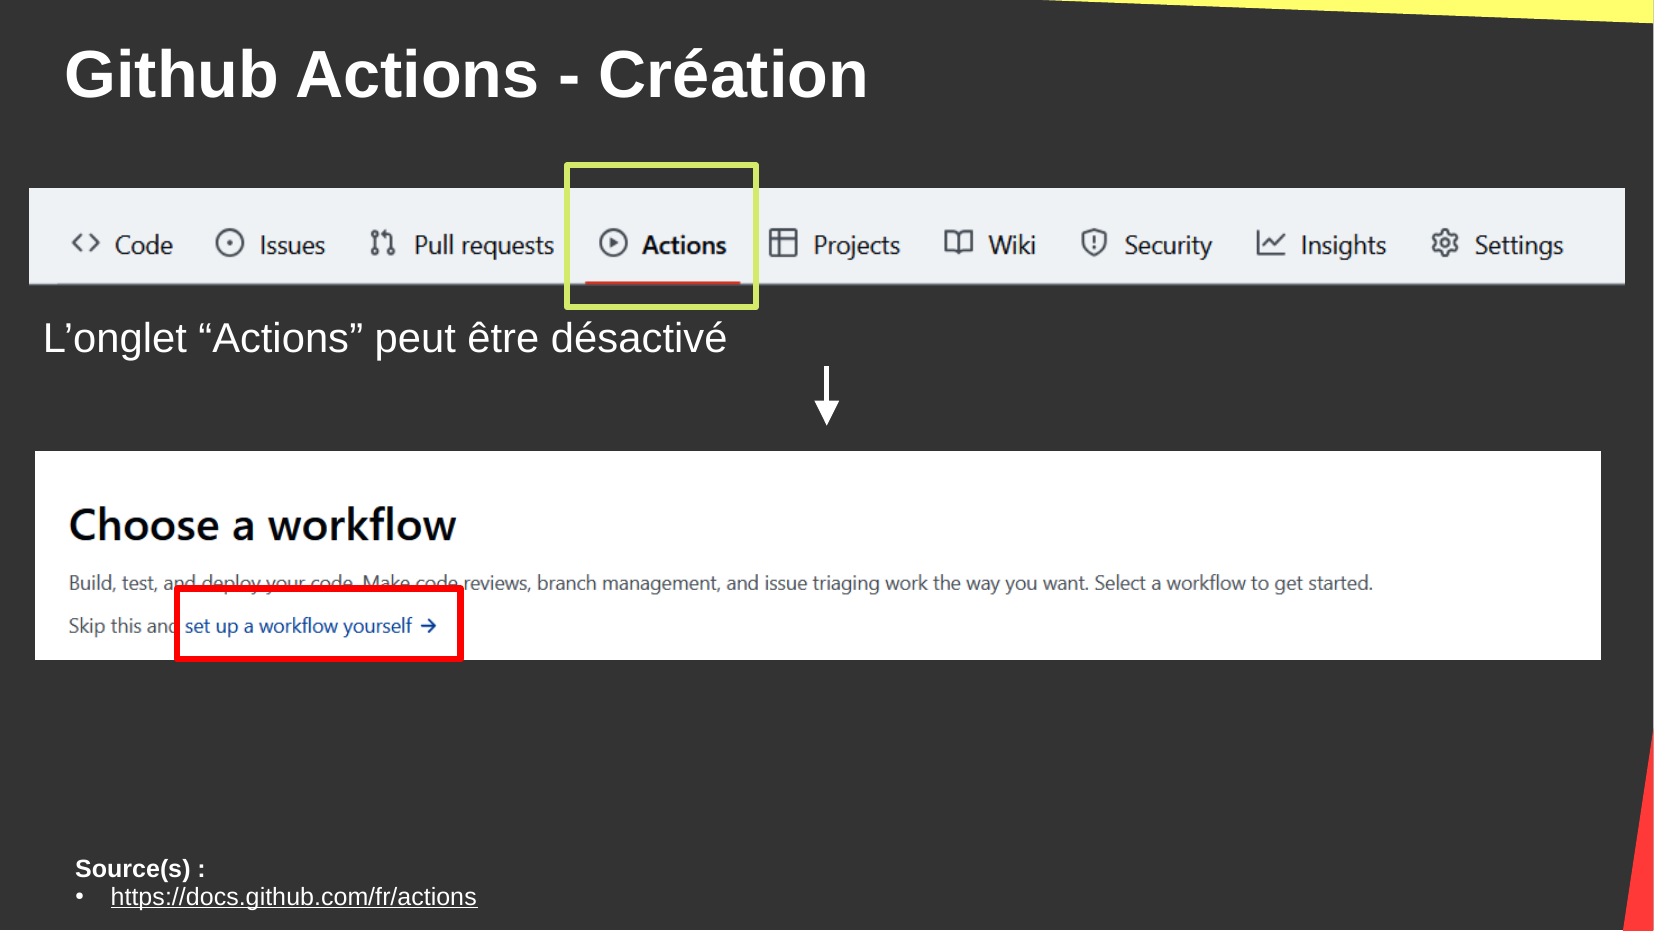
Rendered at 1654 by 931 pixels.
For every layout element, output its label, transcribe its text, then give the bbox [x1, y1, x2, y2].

text_box L’onglet “Actions” peut être désactivé [28, 307, 1512, 378]
picture [759, 188, 1625, 286]
text_box Source(s) : https://docs.github.com/fr/actions [60, 809, 1546, 919]
picture [180, 592, 457, 656]
picture [29, 188, 564, 286]
text_box [1042, 0, 1654, 24]
picture [570, 188, 753, 286]
picture [35, 451, 1601, 660]
text_box [1622, 724, 1654, 931]
title Github Actions - Création [64, 37, 1105, 119]
